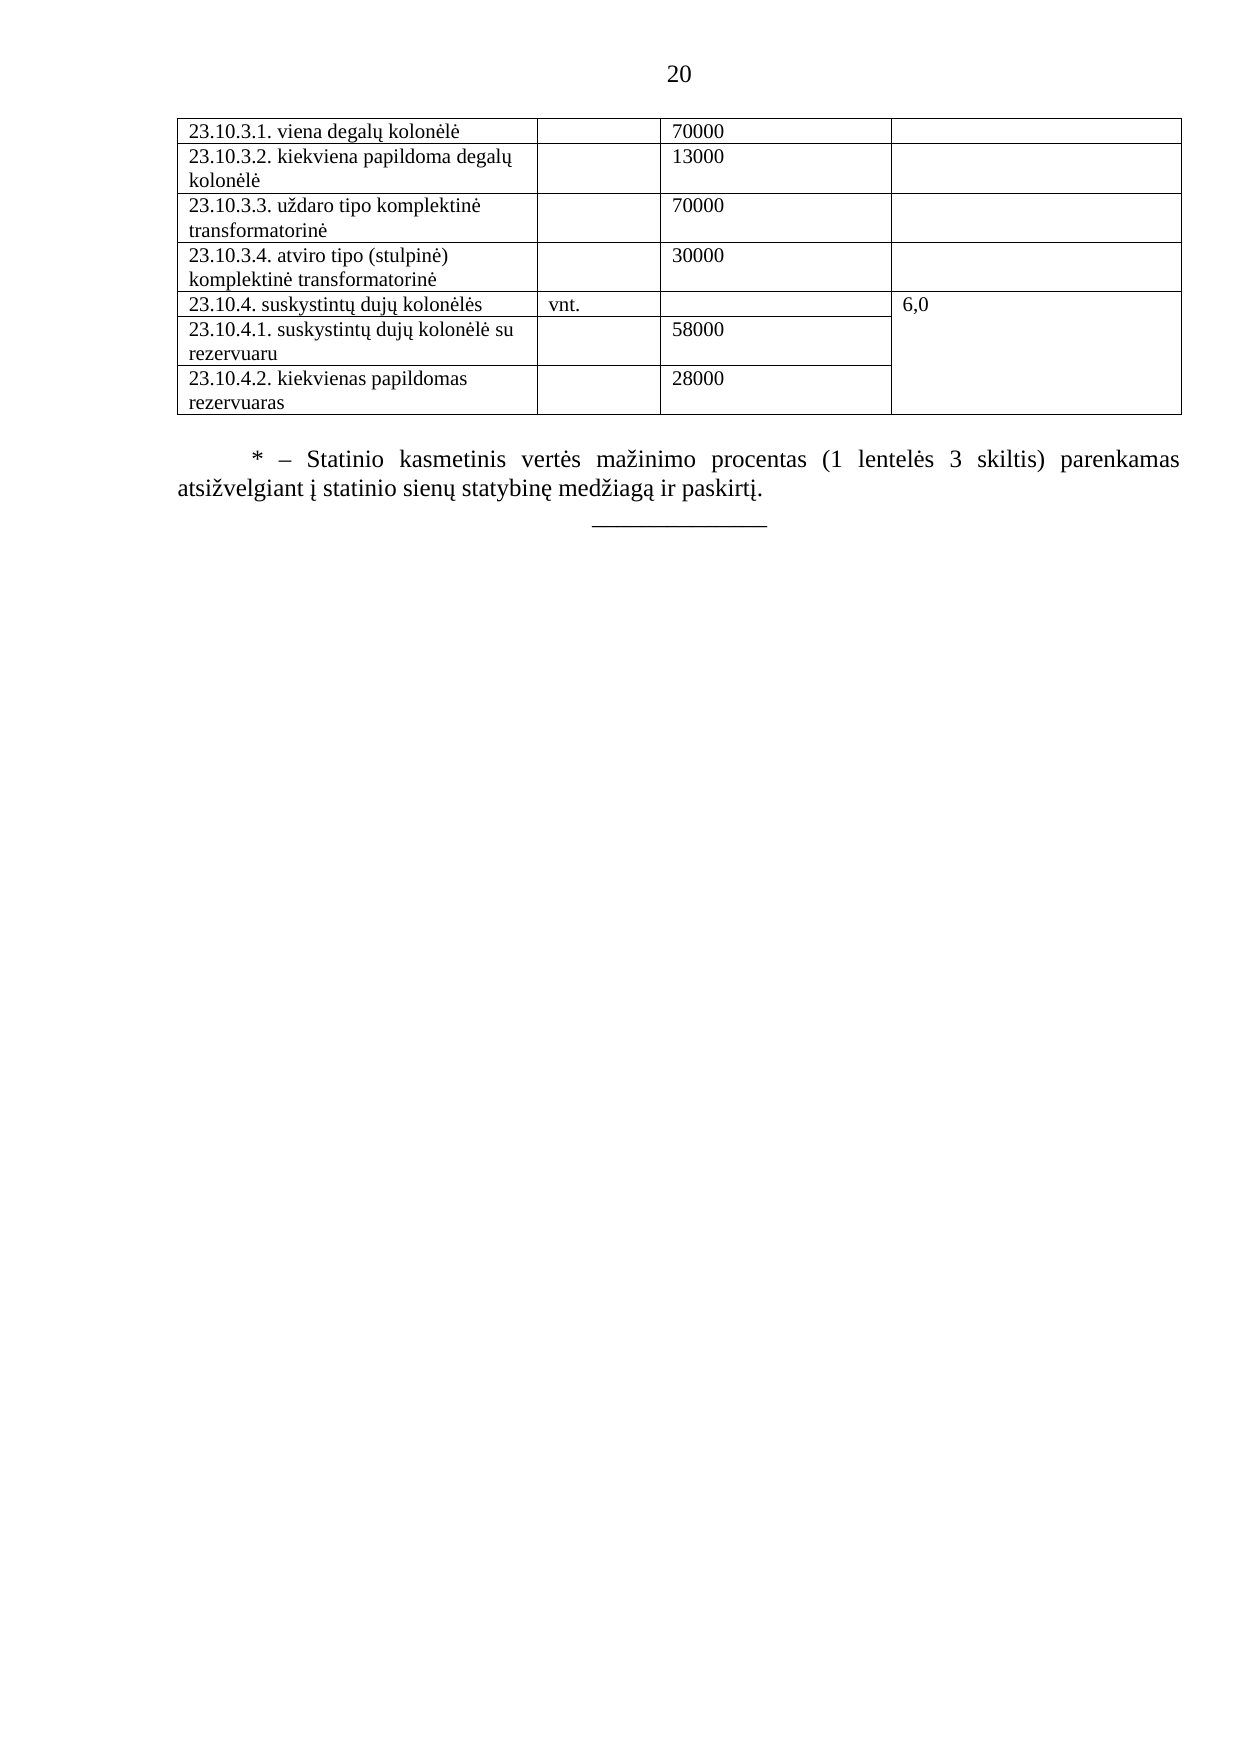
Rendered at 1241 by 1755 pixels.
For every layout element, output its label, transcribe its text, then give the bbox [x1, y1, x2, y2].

table_cell 23.10.4.2. kiekvienas papildomas rezervuaras [178, 366, 537, 414]
table_cell [538, 317, 660, 365]
table_cell 70000 [661, 194, 891, 242]
table_cell [538, 119, 660, 143]
text * – Statinio kasmetinis vertės mažinimo procentas (1 lentelės 3 skiltis) parenkamas atsižvelgiant į statinio sienų statybinę medžiagą ir paskirtį. [177, 444, 1181, 501]
table_cell [892, 144, 1181, 192]
table_cell [538, 144, 660, 192]
table_cell 23.10.3.2. kiekviena papildoma degalų kolonėlė [178, 144, 537, 192]
table_cell [661, 292, 891, 316]
table_cell 28000 [661, 366, 891, 414]
table_cell [538, 243, 660, 291]
table_cell [892, 243, 1181, 291]
table_cell 70000 [661, 119, 891, 143]
table_cell 23.10.3.3. uždaro tipo komplektinė transformatorinė [178, 194, 537, 242]
text ______________ [177, 501, 1181, 530]
table_cell 58000 [661, 317, 891, 365]
table_cell [892, 119, 1181, 143]
table_cell 6,0 [892, 292, 1181, 414]
table_cell [538, 194, 660, 242]
table_cell 23.10.3.4. atviro tipo (stulpinė) komplektinė transformatorinė [178, 243, 537, 291]
table_cell 30000 [661, 243, 891, 291]
table_cell [538, 366, 660, 414]
table_cell 23.10.4.1. suskystintų dujų kolonėlė su rezervuaru [178, 317, 537, 365]
table_cell [892, 194, 1181, 242]
table_cell 23.10.4. suskystintų dujų kolonėlės [178, 292, 537, 316]
table_cell vnt. [538, 292, 660, 316]
table_cell 13000 [661, 144, 891, 192]
table_cell 23.10.3.1. viena degalų kolonėlė [178, 119, 537, 143]
